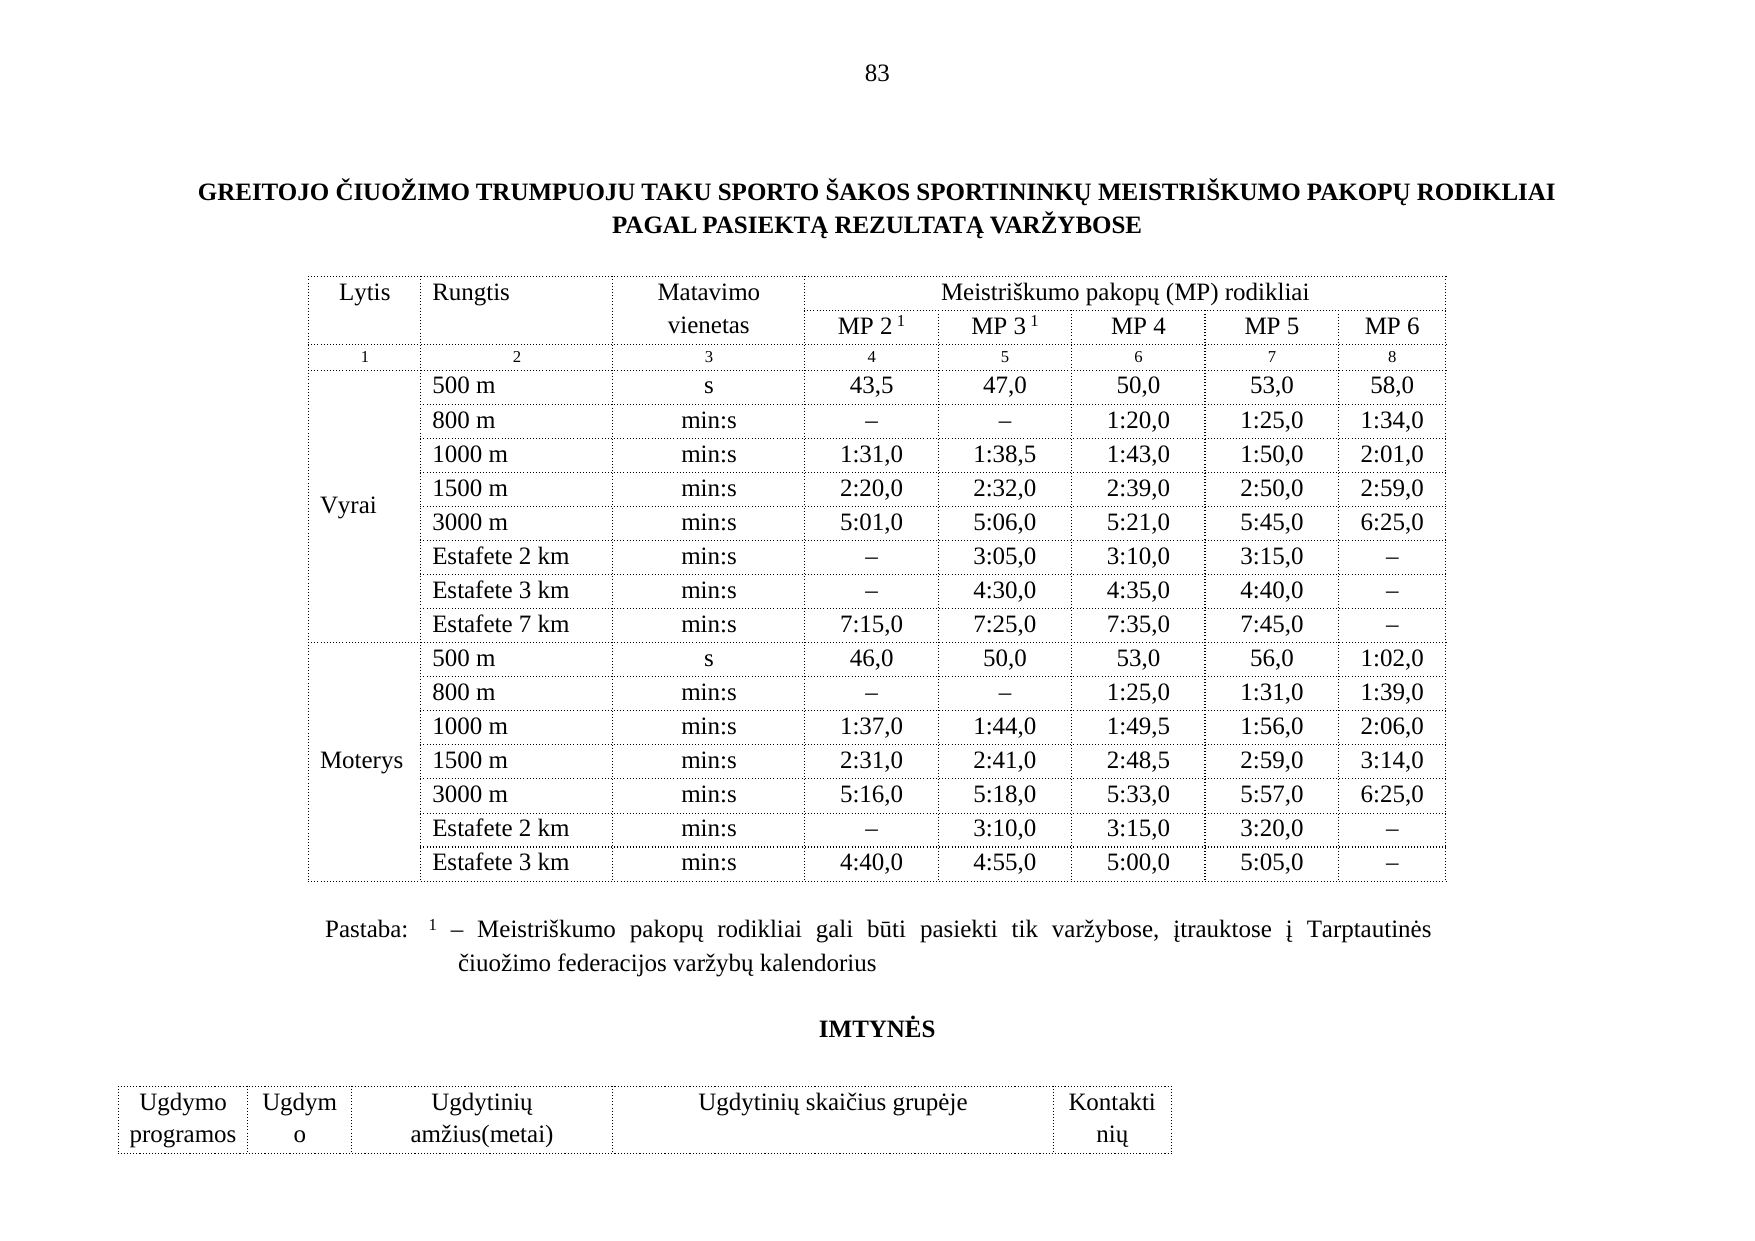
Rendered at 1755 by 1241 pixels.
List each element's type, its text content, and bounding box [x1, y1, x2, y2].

table_cell 7 [1205, 344, 1338, 369]
table_cell 43,5 [805, 370, 938, 404]
table_cell 1000 m [421, 438, 613, 472]
table_cell 2:41,0 [938, 744, 1071, 778]
table_cell – [1339, 813, 1446, 846]
table_header Lytis [309, 276, 421, 344]
text IMTYNĖS [118, 1014, 1636, 1042]
table_cell 1:50,0 [1205, 438, 1338, 472]
table_cell – [1339, 574, 1446, 608]
table_cell 2:59,0 [1205, 744, 1338, 778]
table_cell 4:35,0 [1071, 574, 1205, 608]
table_cell 50,0 [1071, 370, 1205, 404]
table_cell 500 m [421, 370, 613, 404]
table_cell 2:20,0 [805, 472, 938, 506]
table_cell 2 [421, 344, 613, 369]
table_header Rungtis [421, 276, 613, 344]
table_cell 4:40,0 [1205, 574, 1338, 608]
table_cell min:s [613, 710, 804, 744]
table_cell 1:49,5 [1071, 710, 1205, 744]
table_cell 1500 m [421, 472, 613, 506]
table_cell 56,0 [1205, 642, 1338, 676]
table_cell 7:15,0 [805, 608, 938, 642]
table_cell 5:33,0 [1071, 778, 1205, 812]
table_cell 2:48,5 [1071, 744, 1205, 778]
table_cell – [938, 676, 1071, 710]
table_cell 3 [613, 344, 804, 369]
table_header Ugdymo [248, 1086, 352, 1153]
table_cell s [613, 642, 804, 676]
table_cell 1:38,5 [938, 438, 1071, 472]
table_cell 1:25,0 [1205, 404, 1338, 438]
table_cell 6:25,0 [1339, 778, 1446, 812]
table_cell 8 [1339, 344, 1446, 369]
table_cell 6 [1071, 344, 1205, 369]
table_cell min:s [613, 813, 804, 846]
table_header Meistriškumo pakopų (MP) rodikliai [805, 276, 1446, 310]
table_cell MP 2 1 [805, 310, 938, 344]
table_cell 1 [309, 344, 421, 369]
table_cell 5:05,0 [1205, 846, 1338, 881]
table_header Matavimo vienetas [613, 276, 804, 344]
table_cell – [1339, 846, 1446, 881]
table_cell 5:57,0 [1205, 778, 1338, 812]
table_cell – [805, 676, 938, 710]
table_cell 1:39,0 [1339, 676, 1446, 710]
text Pastaba: 1 – Meistriškumo pakopų rodikliai gali būti pasiekti tik varžybose, įtrauktose į Tarptautinės čiuožimo federacijos varžybų kalendorius [325, 914, 1432, 976]
table_cell – [1339, 540, 1446, 574]
table_cell min:s [613, 608, 804, 642]
table_cell 53,0 [1205, 370, 1338, 404]
table_cell 4 [805, 344, 938, 369]
table_header Ugdymo programos [118, 1086, 248, 1153]
table_cell min:s [613, 404, 804, 438]
table_cell – [1339, 608, 1446, 642]
table_cell 1500 m [421, 744, 613, 778]
table_cell 5:45,0 [1205, 506, 1338, 540]
table_cell 3:05,0 [938, 540, 1071, 574]
table_cell Estafete 7 km [421, 608, 613, 642]
table_cell 3000 m [421, 778, 613, 812]
table_cell 1:37,0 [805, 710, 938, 744]
text PAGAL PASIEKTĄ REZULTATĄ VARŽYBOSE [118, 210, 1636, 239]
table_cell min:s [613, 438, 804, 472]
table_cell Moterys [309, 642, 421, 881]
table_cell – [805, 404, 938, 438]
table_cell 3:15,0 [1071, 813, 1205, 846]
table_cell min:s [613, 846, 804, 881]
table_cell 5:16,0 [805, 778, 938, 812]
table_cell 3:10,0 [938, 813, 1071, 846]
table_cell Estafete 2 km [421, 540, 613, 574]
table_cell 1:02,0 [1339, 642, 1446, 676]
table_cell Estafete 3 km [421, 846, 613, 881]
table_cell MP 6 [1339, 310, 1446, 344]
table_cell 500 m [421, 642, 613, 676]
table_cell 3:10,0 [1071, 540, 1205, 574]
table_cell 2:59,0 [1339, 472, 1446, 506]
table_cell 1000 m [421, 710, 613, 744]
table_cell 50,0 [938, 642, 1071, 676]
table_cell min:s [613, 676, 804, 710]
table_cell 3000 m [421, 506, 613, 540]
table_cell 4:40,0 [805, 846, 938, 881]
table_cell 7:35,0 [1071, 608, 1205, 642]
table_cell 4:55,0 [938, 846, 1071, 881]
table_cell 800 m [421, 676, 613, 710]
table_cell 4:30,0 [938, 574, 1071, 608]
table_cell 1:20,0 [1071, 404, 1205, 438]
table_cell Estafete 3 km [421, 574, 613, 608]
table_cell 3:20,0 [1205, 813, 1338, 846]
table_cell – [938, 404, 1071, 438]
text greitOJO čiuožimO trumpuoju taku SPORTO ŠAKOS SPORTININKŲ MEISTRIŠKUMO PAKOPŲ RODIKLIAI [118, 177, 1636, 206]
table_cell MP 5 [1205, 310, 1338, 344]
table_cell 5:18,0 [938, 778, 1071, 812]
table_header Kontaktinių [1053, 1086, 1171, 1153]
table_cell 47,0 [938, 370, 1071, 404]
table_cell – [805, 813, 938, 846]
table_cell 1:34,0 [1339, 404, 1446, 438]
table_header Ugdytinių skaičius grupėje [612, 1086, 1053, 1153]
table_cell 46,0 [805, 642, 938, 676]
table_cell Vyrai [309, 370, 421, 642]
table_cell – [805, 574, 938, 608]
table_cell 5:00,0 [1071, 846, 1205, 881]
table_cell 2:06,0 [1339, 710, 1446, 744]
table_cell 58,0 [1339, 370, 1446, 404]
table_cell MP 3 1 [938, 310, 1071, 344]
table_cell 5:01,0 [805, 506, 938, 540]
table_cell 5:06,0 [938, 506, 1071, 540]
table_cell Estafete 2 km [421, 813, 613, 846]
table_cell 2:31,0 [805, 744, 938, 778]
table_cell 1:43,0 [1071, 438, 1205, 472]
table_cell 7:25,0 [938, 608, 1071, 642]
table_cell 2:39,0 [1071, 472, 1205, 506]
table_cell 1:31,0 [805, 438, 938, 472]
table_cell 1:44,0 [938, 710, 1071, 744]
table_cell 1:56,0 [1205, 710, 1338, 744]
table_cell 3:14,0 [1339, 744, 1446, 778]
table_cell 5:21,0 [1071, 506, 1205, 540]
table_cell min:s [613, 744, 804, 778]
table_cell 3:15,0 [1205, 540, 1338, 574]
table_cell – [805, 540, 938, 574]
table_cell 800 m [421, 404, 613, 438]
table_cell 6:25,0 [1339, 506, 1446, 540]
table_cell s [613, 370, 804, 404]
table_cell 2:32,0 [938, 472, 1071, 506]
table_cell min:s [613, 506, 804, 540]
table_cell 53,0 [1071, 642, 1205, 676]
table_cell 7:45,0 [1205, 608, 1338, 642]
table_cell 1:31,0 [1205, 676, 1338, 710]
table_cell min:s [613, 472, 804, 506]
table_cell min:s [613, 540, 804, 574]
table_cell min:s [613, 574, 804, 608]
table_header Ugdytinių amžius(metai) [352, 1086, 612, 1153]
table_cell 2:50,0 [1205, 472, 1338, 506]
table_cell 2:01,0 [1339, 438, 1446, 472]
table_cell min:s [613, 778, 804, 812]
table_cell MP 4 [1071, 310, 1205, 344]
table_cell 1:25,0 [1071, 676, 1205, 710]
table_cell 5 [938, 344, 1071, 369]
